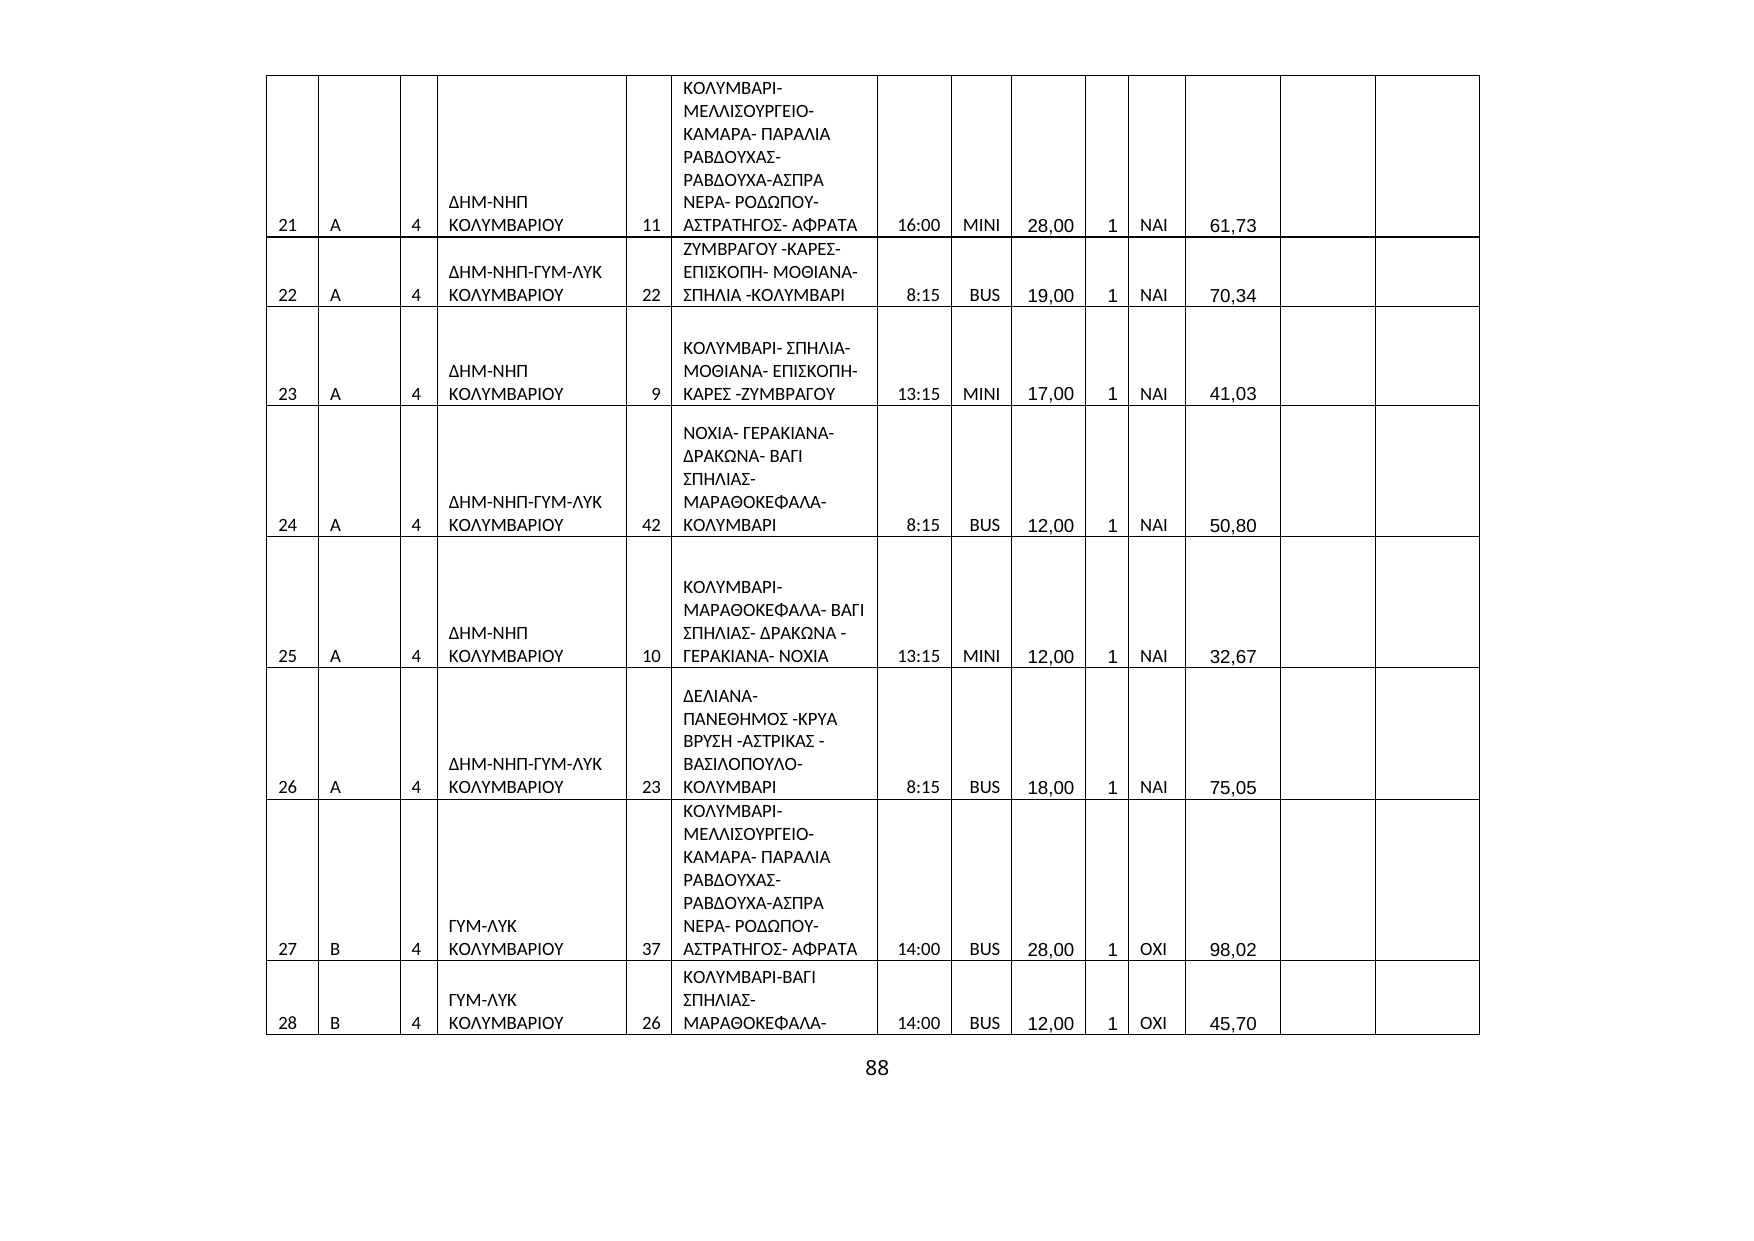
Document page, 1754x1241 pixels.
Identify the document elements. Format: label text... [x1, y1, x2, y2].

table_cell 70,34 [1186, 238, 1280, 306]
table_cell 42 [627, 406, 671, 536]
table_cell 28 [267, 961, 318, 1034]
table_cell 75,05 [1186, 668, 1280, 798]
table_cell 41,03 [1186, 307, 1280, 405]
table_cell 21 [267, 76, 318, 236]
table_cell [1281, 238, 1375, 306]
table_cell ΝΑΙ [1129, 537, 1185, 667]
table_cell ΝΑΙ [1129, 238, 1185, 306]
table_cell ΔΗΜ-ΝΗΠ ΚΟΛΥΜΒΑΡΙΟΥ [438, 307, 626, 405]
table_cell [1480, 799, 1487, 960]
table_cell 4 [401, 537, 437, 667]
table_cell [1376, 668, 1479, 798]
table_cell Α [319, 406, 400, 536]
table_cell 9 [627, 307, 671, 405]
table_cell [1480, 75, 1487, 236]
table_cell 1 [1086, 76, 1128, 236]
table_cell 37 [627, 800, 671, 960]
table_cell BUS [952, 238, 1011, 306]
table_cell 23 [627, 668, 671, 798]
table_cell MINI [952, 307, 1011, 405]
table_cell BUS [952, 668, 1011, 798]
table_cell Β [319, 961, 400, 1034]
table_cell 22 [627, 238, 671, 306]
table_cell 61,73 [1186, 76, 1280, 236]
table_cell ΚΟΛΥΜΒΑΡΙ- ΜΕΛΛΙΣΟΥΡΓΕΙΟ-ΚΑΜΑΡΑ- ΠΑΡΑΛΙΑ ΡΑΒΔΟΥΧΑΣ- ΡΑΒΔΟΥΧΑ-ΑΣΠΡΑ ΝΕΡΑ- ΡΟΔΩΠΟΥ- ΑΣΤΡΑΤΗΓΟΣ- ΑΦΡΑΤΑ [672, 76, 877, 236]
table_cell 4 [401, 406, 437, 536]
table_cell [1281, 76, 1375, 236]
table_cell [1376, 307, 1479, 405]
table_cell [1480, 405, 1487, 536]
table_cell 1 [1086, 406, 1128, 536]
table_cell 4 [401, 238, 437, 306]
table_cell 26 [267, 668, 318, 798]
table_cell 11 [627, 76, 671, 236]
table_cell [1376, 961, 1479, 1034]
table_cell 27 [267, 800, 318, 960]
table_cell MINI [952, 537, 1011, 667]
table_cell 4 [401, 76, 437, 236]
table_cell 1 [1086, 307, 1128, 405]
table_cell ΌΧΙ [1129, 800, 1185, 960]
table_cell 1 [1086, 238, 1128, 306]
table_cell 4 [401, 961, 437, 1034]
table_cell [1480, 536, 1487, 667]
table_cell 26 [627, 961, 671, 1034]
table_cell [1376, 406, 1479, 536]
table_cell [1376, 800, 1479, 960]
table_cell 12,00 [1012, 537, 1085, 667]
table_cell 32,67 [1186, 537, 1280, 667]
table_cell [1281, 961, 1375, 1034]
table_cell 24 [267, 406, 318, 536]
table_cell Α [319, 537, 400, 667]
table_cell ΚΟΛΥΜΒΑΡΙ- ΣΠΗΛΙΑ- ΜΟΘΙΑΝΑ- ΕΠΙΣΚΟΠΗ- ΚΑΡΕΣ -ΖΥΜΒΡΑΓΟΥ [672, 307, 877, 405]
table_cell ΝΑΙ [1129, 307, 1185, 405]
table_cell [1376, 76, 1479, 236]
table_cell 14:00 [878, 800, 951, 960]
table_cell 19,00 [1012, 238, 1085, 306]
table_cell 1 [1086, 537, 1128, 667]
table_cell ΓΥΜ-ΛΥΚ ΚΟΛΥΜΒΑΡΙΟΥ [438, 800, 626, 960]
table_cell 14:00 [878, 961, 951, 1034]
table_cell 13:15 [878, 307, 951, 405]
table_cell [1281, 406, 1375, 536]
table_cell 4 [401, 800, 437, 960]
table_cell ΚΟΛΥΜΒΑΡΙ- ΜΑΡΑΘΟΚΕΦΑΛΑ- ΒΑΓΙ ΣΠΗΛΙΑΣ- ΔΡΑΚΩΝΑ -ΓΕΡΑΚΙΑΝΑ- ΝΟΧΙΑ [672, 537, 877, 667]
table_cell [1281, 668, 1375, 798]
table_cell ΔΗΜ-ΝΗΠ-ΓΥΜ-ΛΥΚ ΚΟΛΥΜΒΑΡΙΟΥ [438, 406, 626, 536]
table_cell 28,00 [1012, 76, 1085, 236]
table_cell BUS [952, 961, 1011, 1034]
table_cell [1376, 238, 1479, 306]
table_cell ΝΟΧΙΑ- ΓΕΡΑΚΙΑΝΑ- ΔΡΑΚΩΝΑ- ΒΑΓΙ ΣΠΗΛΙΑΣ-ΜΑΡΑΘΟΚΕΦΑΛΑ- ΚΟΛΥΜΒΑΡΙ [672, 406, 877, 536]
table_cell [1480, 667, 1487, 798]
table_cell 25 [267, 537, 318, 667]
table_cell [1281, 307, 1375, 405]
table_cell [1480, 236, 1487, 306]
table_cell 50,80 [1186, 406, 1280, 536]
table_cell [1480, 960, 1487, 1034]
table_cell 1 [1086, 800, 1128, 960]
table_cell 17,00 [1012, 307, 1085, 405]
table_cell 1 [1086, 961, 1128, 1034]
table_cell 18,00 [1012, 668, 1085, 798]
table_cell 8:15 [878, 238, 951, 306]
table_cell ΖΥΜΒΡΑΓΟΥ -ΚΑΡΕΣ- ΕΠΙΣΚΟΠΗ- ΜΟΘΙΑΝΑ- ΣΠΗΛΙΑ -ΚΟΛΥΜΒΑΡΙ [672, 238, 877, 306]
table_cell ΔΗΜ-ΝΗΠ ΚΟΛΥΜΒΑΡΙΟΥ [438, 76, 626, 236]
table_cell 4 [401, 307, 437, 405]
table_cell 8:15 [878, 668, 951, 798]
table_cell ΔΗΜ-ΝΗΠ ΚΟΛΥΜΒΑΡΙΟΥ [438, 537, 626, 667]
table_cell 4 [401, 668, 437, 798]
table_cell 98,02 [1186, 800, 1280, 960]
table_cell ΝΑΙ [1129, 76, 1185, 236]
table_cell 12,00 [1012, 406, 1085, 536]
table_cell ΔΕΛΙΑΝΑ- ΠΑΝΕΘΗΜΟΣ -ΚΡΥΑ ΒΡΥΣΗ -ΑΣΤΡΙΚΑΣ -ΒΑΣΙΛΟΠΟΥΛΟ- ΚΟΛΥΜΒΑΡΙ [672, 668, 877, 798]
table_cell BUS [952, 406, 1011, 536]
table_cell Α [319, 76, 400, 236]
table_cell 12,00 [1012, 961, 1085, 1034]
table_cell 10 [627, 537, 671, 667]
table_cell Α [319, 668, 400, 798]
table_cell BUS [952, 800, 1011, 960]
table_cell ΚΟΛΥΜΒΑΡΙ- ΜΕΛΛΙΣΟΥΡΓΕΙΟ-ΚΑΜΑΡΑ- ΠΑΡΑΛΙΑ ΡΑΒΔΟΥΧΑΣ- ΡΑΒΔΟΥΧΑ-ΑΣΠΡΑ ΝΕΡΑ- ΡΟΔΩΠΟΥ- ΑΣΤΡΑΤΗΓΟΣ- ΑΦΡΑΤΑ [672, 800, 877, 960]
table_cell Α [319, 238, 400, 306]
table_cell ΝΑΙ [1129, 406, 1185, 536]
table_cell Β [319, 800, 400, 960]
table_cell 23 [267, 307, 318, 405]
table_cell ΌΧΙ [1129, 961, 1185, 1034]
table_cell Α [319, 307, 400, 405]
table_cell 22 [267, 238, 318, 306]
table_cell 13:15 [878, 537, 951, 667]
table_cell ΓΥΜ-ΛΥΚ ΚΟΛΥΜΒΑΡΙΟΥ [438, 961, 626, 1034]
table_cell 45,70 [1186, 961, 1280, 1034]
table_cell ΝΑΙ [1129, 668, 1185, 798]
table_cell [1376, 537, 1479, 667]
table_cell [1480, 306, 1487, 405]
table_cell 8:15 [878, 406, 951, 536]
table_cell [1281, 800, 1375, 960]
table_cell ΔΗΜ-ΝΗΠ-ΓΥΜ-ΛΥΚ ΚΟΛΥΜΒΑΡΙΟΥ [438, 668, 626, 798]
table_cell MINI [952, 76, 1011, 236]
table_cell 16:00 [878, 76, 951, 236]
table_cell ΚΟΛΥΜΒΑΡΙ-ΒΑΓΙ ΣΠΗΛΙΑΣ- ΜΑΡΑΘΟΚΕΦΑΛΑ- [672, 961, 877, 1034]
table_cell 1 [1086, 668, 1128, 798]
table_cell [1281, 537, 1375, 667]
table_cell 28,00 [1012, 800, 1085, 960]
table_cell ΔΗΜ-ΝΗΠ-ΓΥΜ-ΛΥΚ ΚΟΛΥΜΒΑΡΙΟΥ [438, 238, 626, 306]
